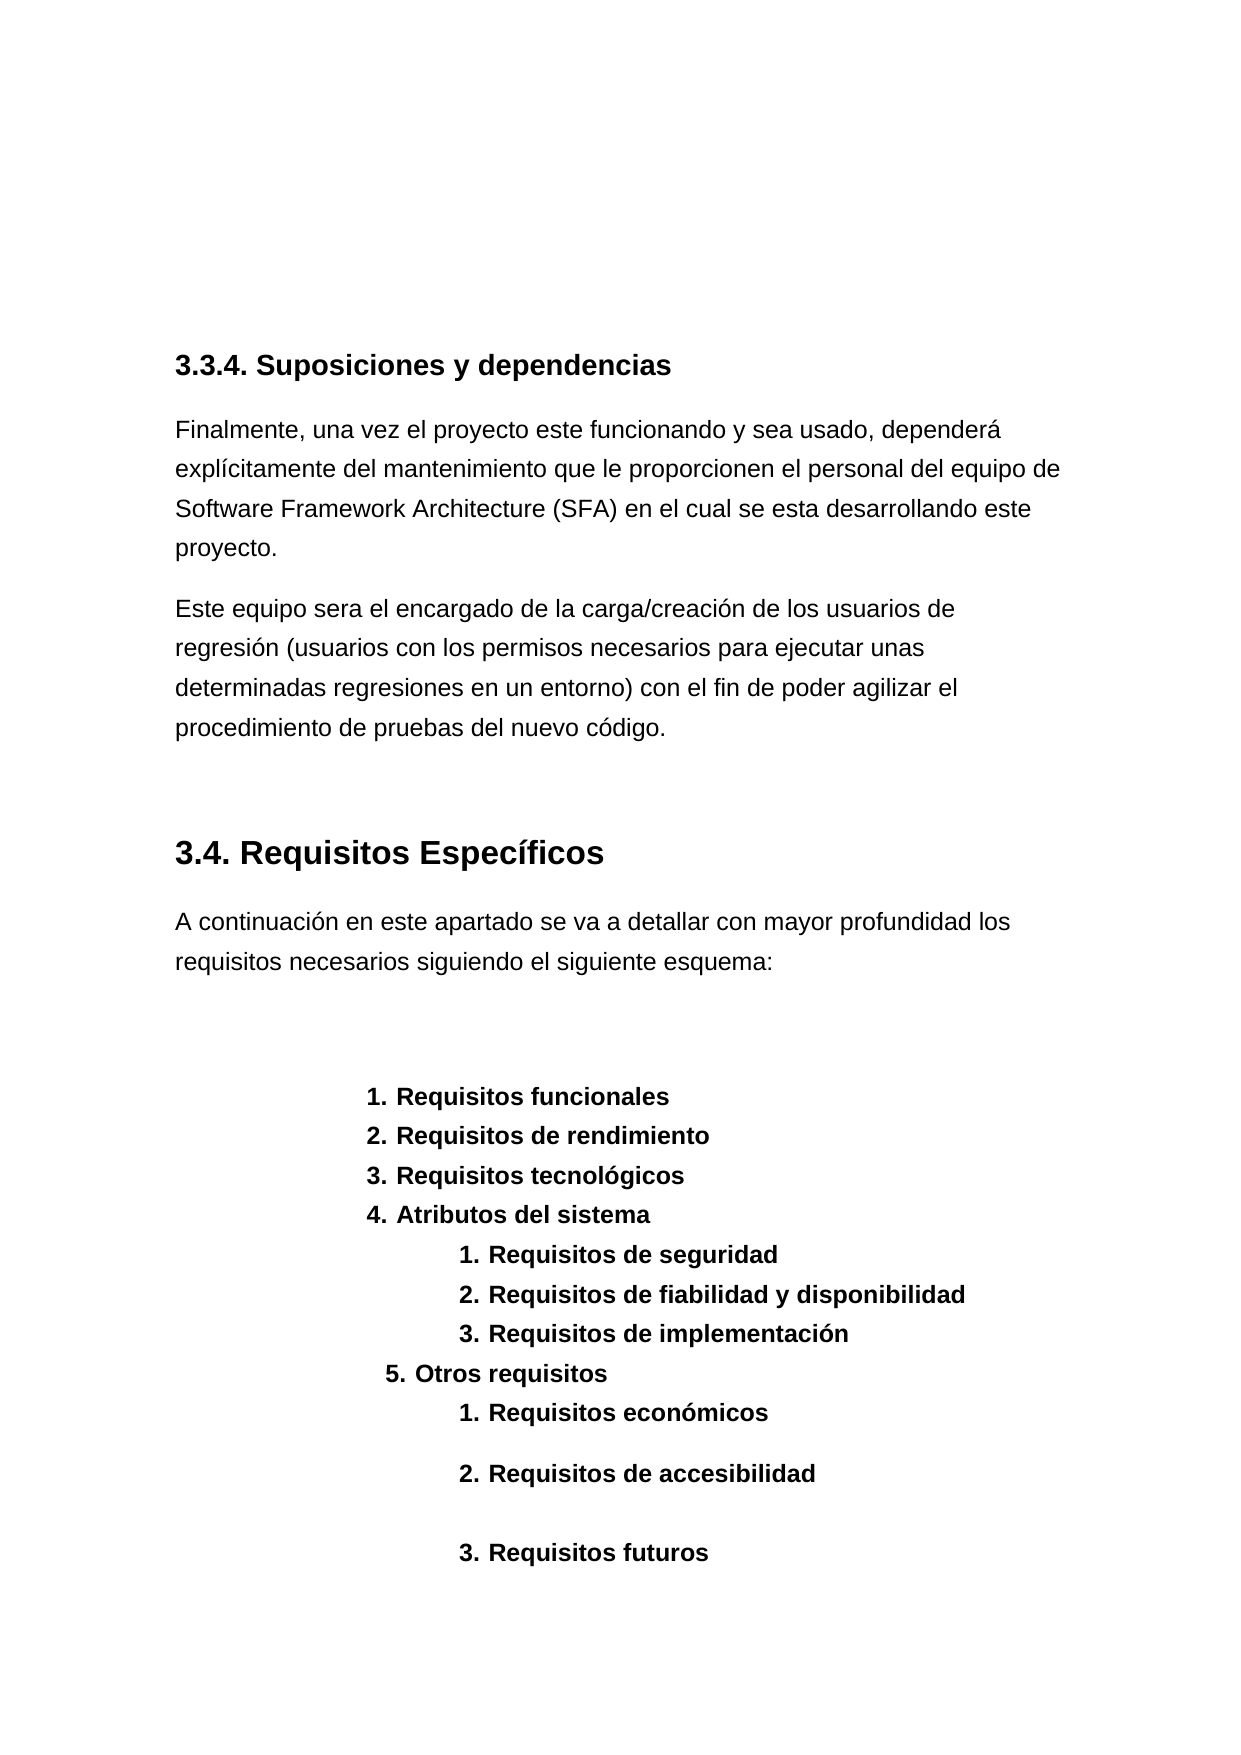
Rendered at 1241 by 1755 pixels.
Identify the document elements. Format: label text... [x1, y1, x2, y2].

list Requisitos funcionales [366, 1082, 1065, 1111]
text 3.4. Requisitos Específicos [175, 833, 1065, 872]
text A continuación en este apartado se va a detallar con mayor profundidad los requisitos necesarios siguiendo el siguiente esquema: [175, 907, 1065, 976]
list Otros requisitos [385, 1359, 1065, 1388]
text 3.3.4. Suposiciones y dependencias [175, 347, 1065, 381]
text Este equipo sera el encargado de la carga/creación de los usuarios de regresión (usuarios con los permisos necesarios para ejecutar unas determinadas regresiones en un entorno) con el fin de poder agilizar el procedimiento de pruebas del nuevo código. [175, 594, 1065, 741]
list Atributos del sistema [366, 1201, 1065, 1229]
list Requisitos de fiabilidad y disponibilidad [459, 1280, 1065, 1308]
list Requisitos futuros [459, 1538, 1065, 1567]
list Requisitos de rendimiento [366, 1121, 1065, 1150]
text Finalmente, una vez el proyecto este funcionando y sea usado, dependerá explícitamente del mantenimiento que le proporcionen el personal del equipo de Software Framework Architecture (SFA) en el cual se esta desarrollando este proyecto. [175, 414, 1065, 562]
list Requisitos de accesibilidad [459, 1459, 1065, 1488]
list Requisitos tecnológicos [366, 1161, 1065, 1190]
list Requisitos de implementación [459, 1319, 1065, 1348]
list Requisitos de seguridad [459, 1240, 1065, 1269]
list Requisitos económicos [459, 1398, 1065, 1427]
